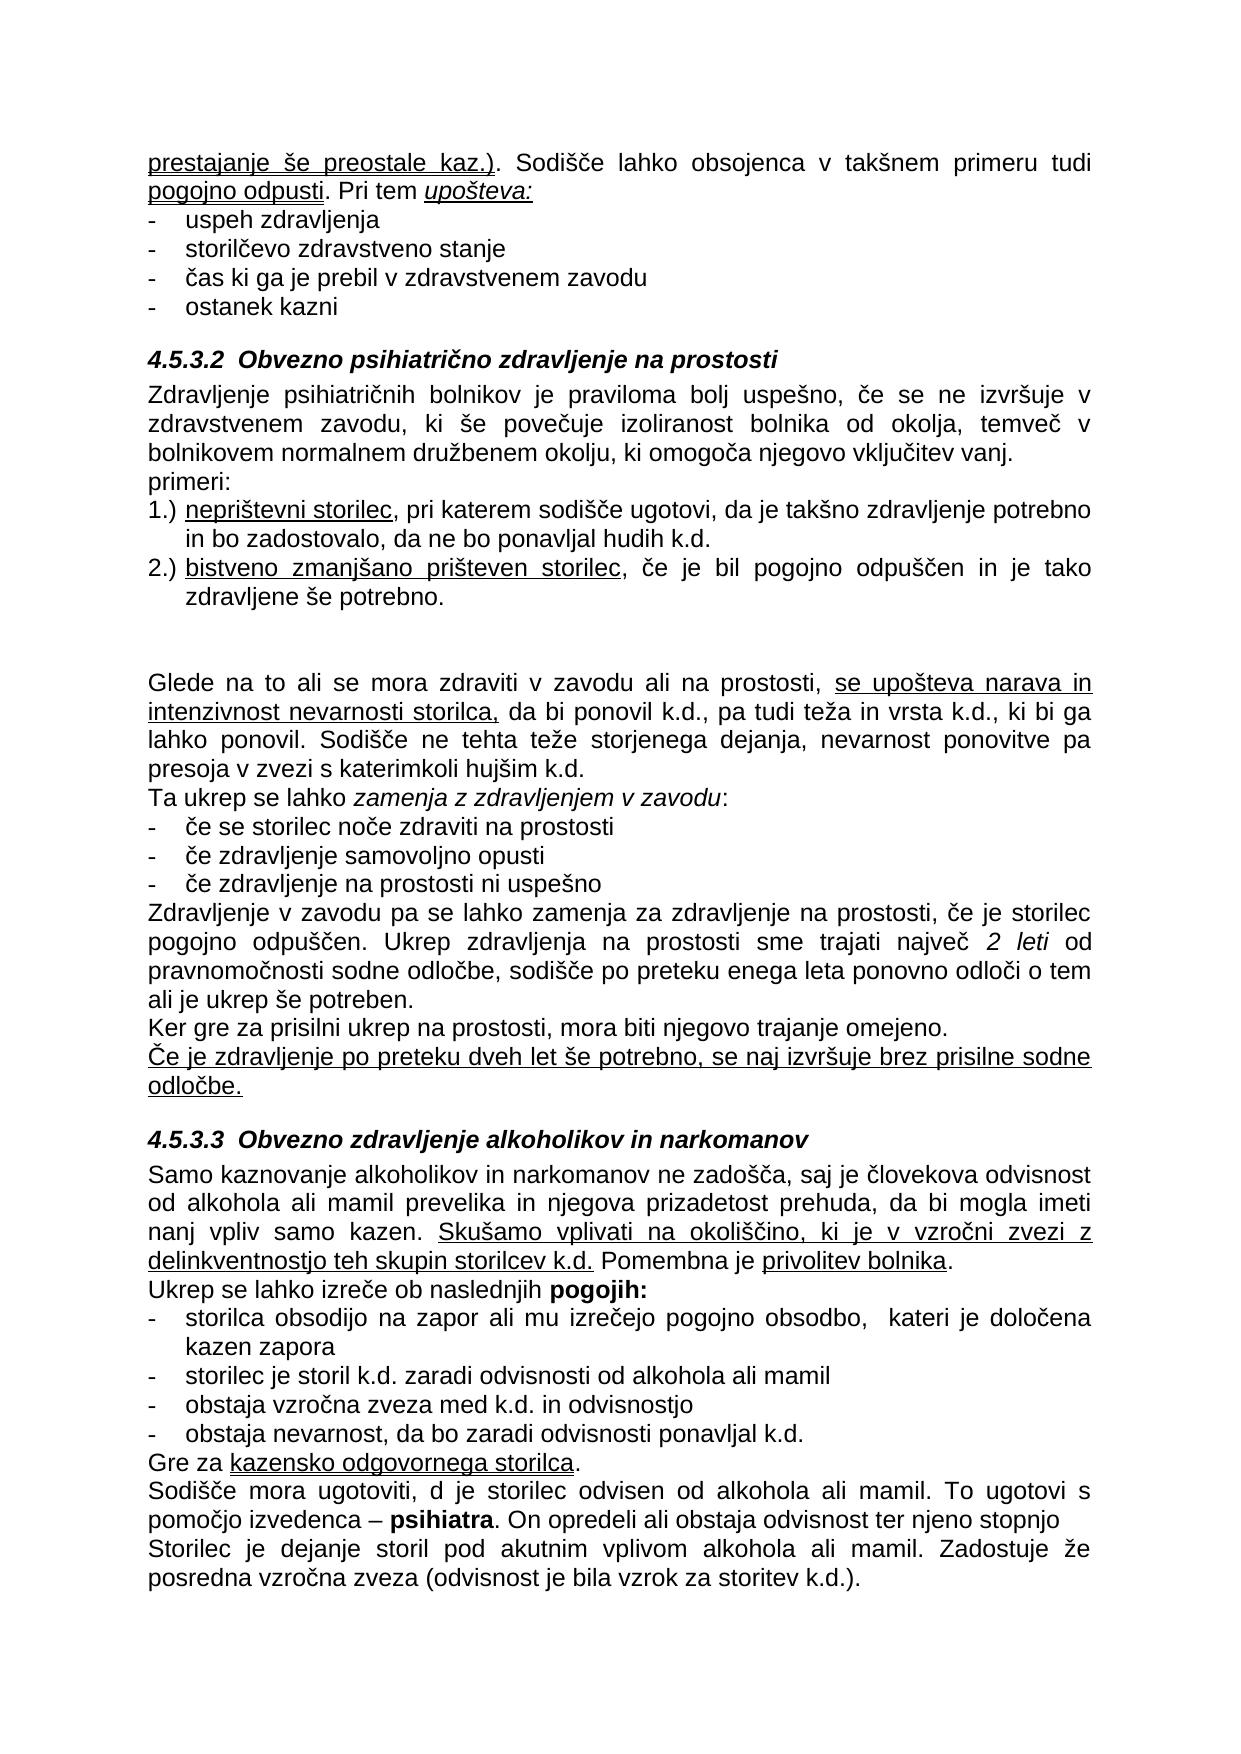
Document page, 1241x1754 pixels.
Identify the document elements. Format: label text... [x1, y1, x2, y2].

text Storilec je dejanje storil pod akutnim vplivom alkohola ali mamil. Zadostuje že posredna vzročna zveza (odvisnost je bila vzrok za storitev k.d.). [148, 1534, 1093, 1591]
text Ta ukrep se lahko zamenja z zdravljenjem v zavodu: [148, 783, 1093, 812]
text Če je zdravljenje po preteku dveh let še potrebno, se naj izvršuje brez prisilne sodne odločbe. [148, 1042, 1093, 1099]
subtitle Obvezno psihiatrično zdravljenje na prostosti [148, 346, 1093, 374]
text Zdravljenje psihiatričnih bolnikov je praviloma bolj uspešno, če se ne izvršuje v zdravstvenem zavodu, ki še povečuje izoliranost bolnika od okolja, temveč v bolnikovem normalnem družbenem okolju, ki omogoča njegovo vključitev vanj. [148, 381, 1093, 467]
text Sodišče mora ugotoviti, d je storilec odvisen od alkohola ali mamil. To ugotovi s pomočjo izvedenca – psihiatra. On opredeli ali obstaja odvisnost ter njeno stopnjo [148, 1476, 1093, 1534]
list če zdravljenje samovoljno opusti [148, 841, 1093, 869]
list storilčevo zdravstveno stanje [148, 234, 1093, 263]
list storilec je storil k.d. zaradi odvisnosti od alkohola ali mamil [148, 1361, 1093, 1390]
list bistveno zmanjšano prišteven storilec, če je bil pogojno odpuščen in je tako zdravljene še potrebno. [148, 553, 1093, 611]
text Gre za kazensko odgovornega storilca. [148, 1447, 1093, 1476]
subtitle Obvezno zdravljenje alkoholikov in narkomanov [148, 1124, 1093, 1153]
list obstaja vzročna zveza med k.d. in odvisnostjo [148, 1390, 1093, 1419]
text Glede na to ali se mora zdraviti v zavodu ali na prostosti, se upošteva narava in intenzivnost nevarnosti storilca, da bi ponovil k.d., pa tudi teža in vrsta k.d., ki bi ga lahko ponovil. Sodišče ne tehta teže storjenega dejanja, nevarnost ponovitve pa presoja v zvezi s katerimkoli hujšim k.d. [148, 668, 1093, 783]
list če zdravljenje na prostosti ni uspešno [148, 869, 1093, 898]
text Ker gre za prisilni ukrep na prostosti, mora biti njegovo trajanje omejeno. [148, 1013, 1093, 1042]
text prestajanje še preostale kaz.). Sodišče lahko obsojenca v takšnem primeru tudi pogojno odpusti. Pri tem upošteva: [148, 148, 1093, 205]
list neprištevni storilec, pri katerem sodišče ugotovi, da je takšno zdravljenje potrebno in bo zadostovalo, da ne bo ponavljal hudih k.d. [148, 496, 1093, 553]
list ostanek kazni [148, 292, 1093, 321]
list čas ki ga je prebil v zdravstvenem zavodu [148, 263, 1093, 292]
text Ukrep se lahko izreče ob naslednjih pogojih: [148, 1274, 1093, 1303]
list obstaja nevarnost, da bo zaradi odvisnosti ponavljal k.d. [148, 1419, 1093, 1447]
list če se storilec noče zdraviti na prostosti [148, 812, 1093, 841]
text Samo kaznovanje alkoholikov in narkomanov ne zadošča, saj je človekova odvisnost od alkohola ali mamil prevelika in njegova prizadetost prehuda, da bi mogla imeti nanj vpliv samo kazen. Skušamo vplivati na okoliščino, ki je v vzročni zvezi z delinkventnostjo teh skupin storilcev k.d. Pomembna je privolitev bolnika. [148, 1159, 1093, 1274]
list storilca obsodijo na zapor ali mu izrečejo pogojno obsodbo, kateri je določena kazen zapora [148, 1303, 1093, 1361]
list uspeh zdravljenja [148, 205, 1093, 234]
text Zdravljenje v zavodu pa se lahko zamenja za zdravljenje na prostosti, če je storilec pogojno odpuščen. Ukrep zdravljenja na prostosti sme trajati največ 2 leti od pravnomočnosti sodne odločbe, sodišče po preteku enega leta ponovno odloči o tem ali je ukrep še potreben. [148, 898, 1093, 1013]
text primeri: [148, 467, 1093, 496]
